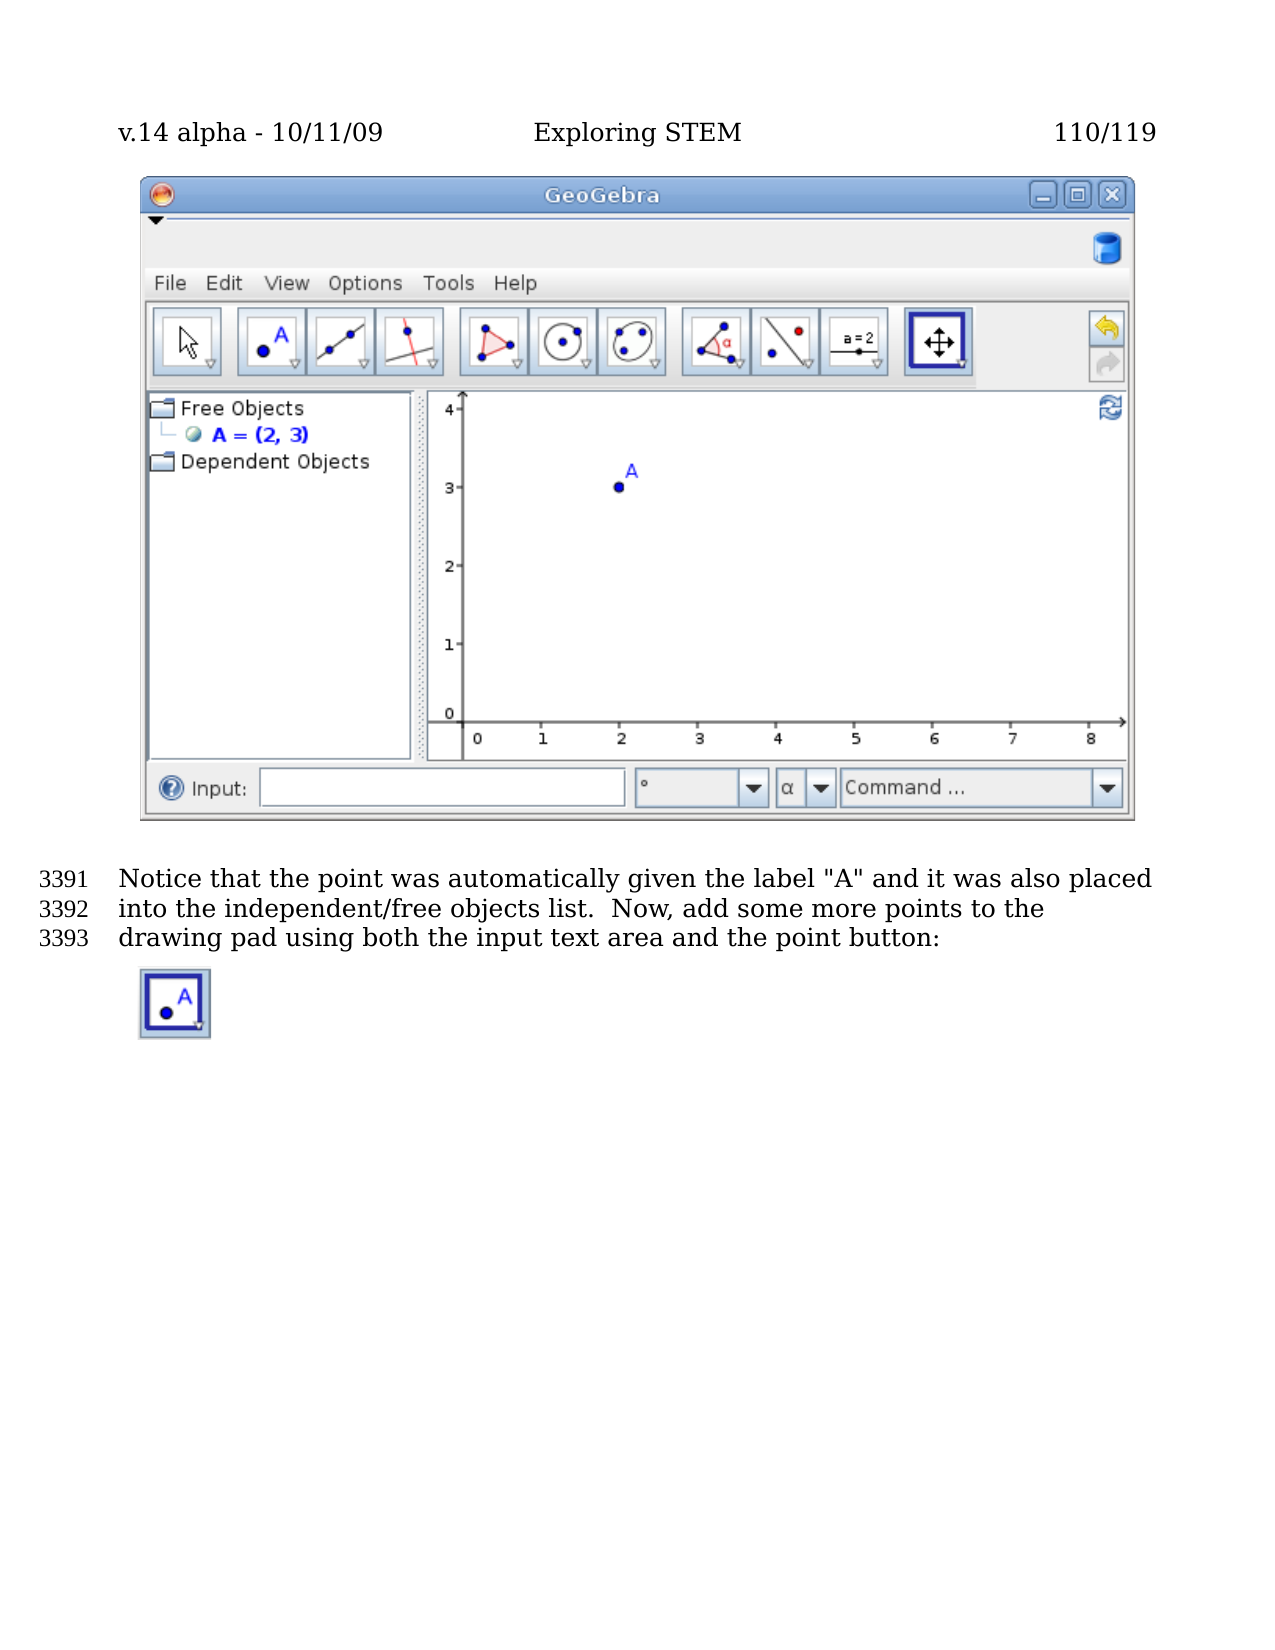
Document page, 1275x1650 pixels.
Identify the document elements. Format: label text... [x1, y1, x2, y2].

text Notice that the point was automatically given the label "A" and it was also placed into the independent/free objects list. Now, add some more points to the drawing pad using both the input text area and the point button: [118, 865, 1157, 952]
picture [140, 176, 1136, 821]
picture [137, 966, 212, 1040]
